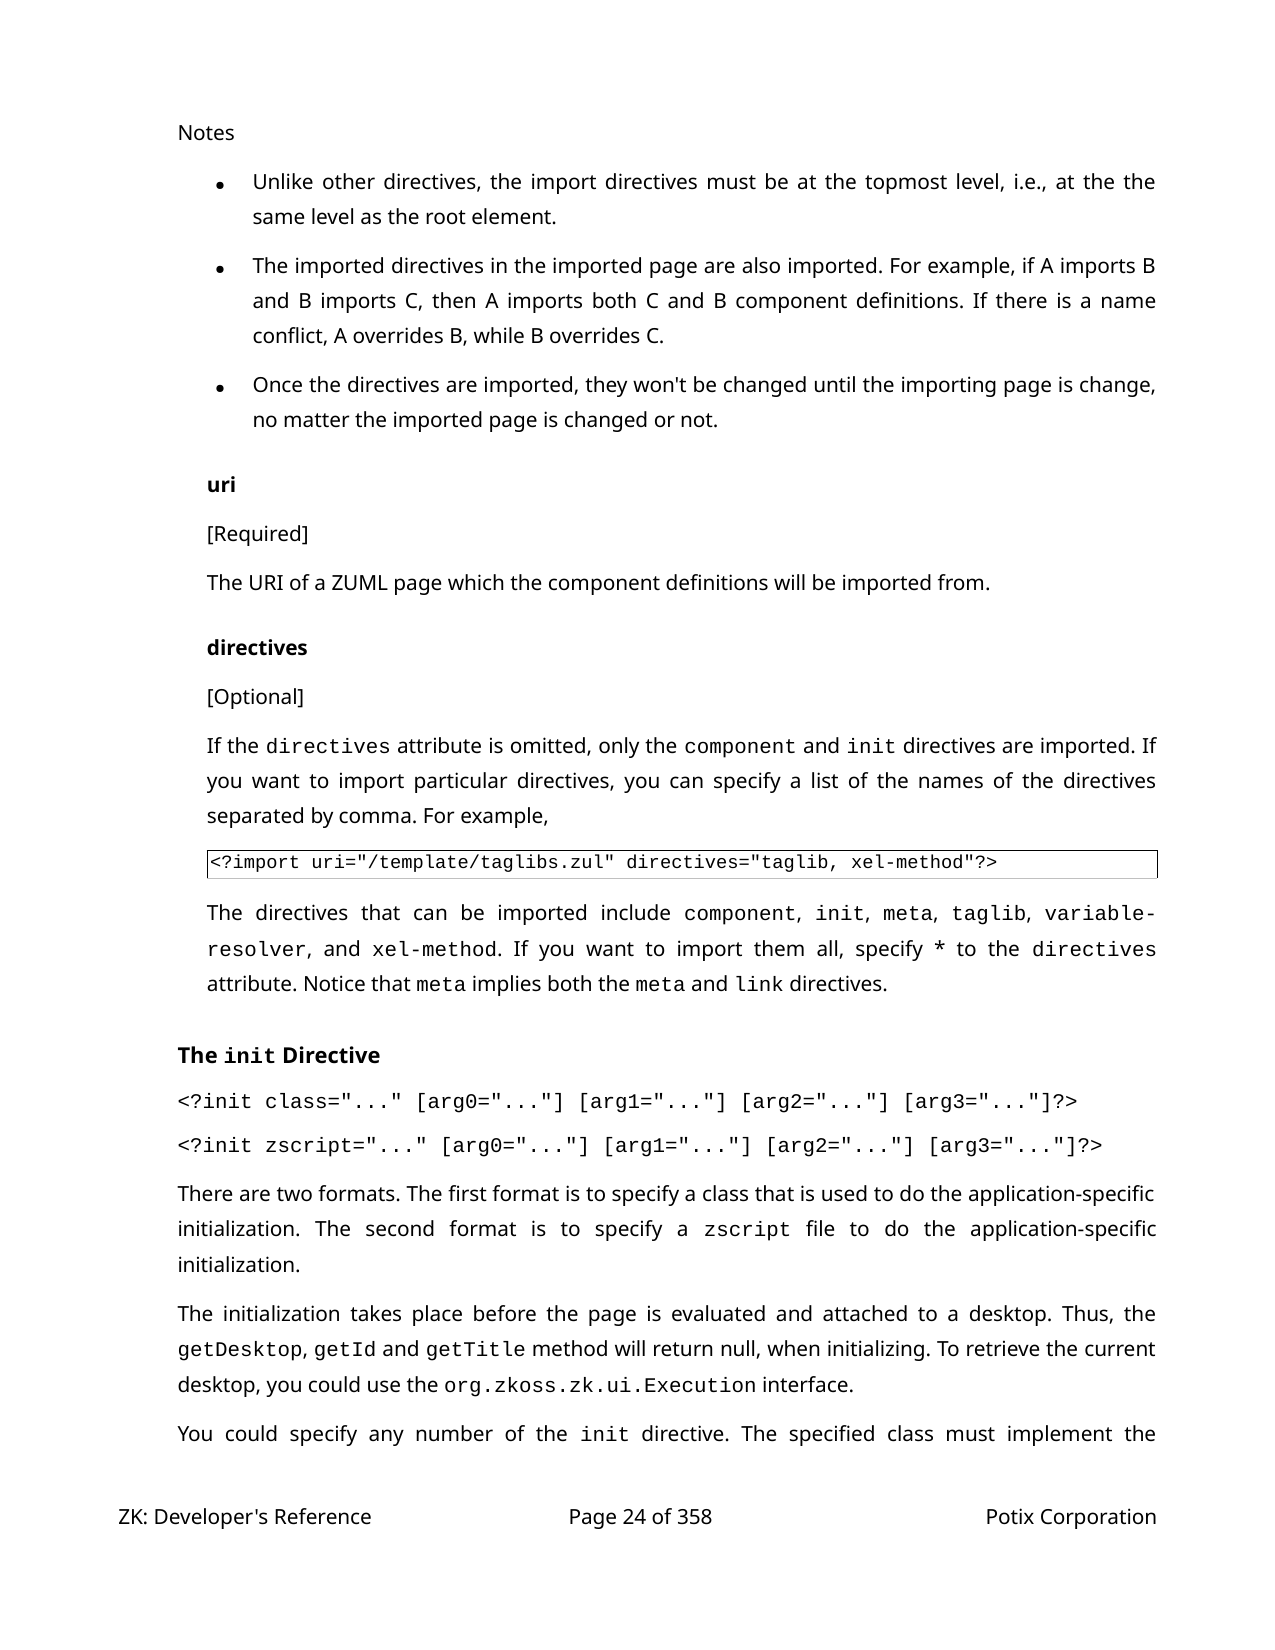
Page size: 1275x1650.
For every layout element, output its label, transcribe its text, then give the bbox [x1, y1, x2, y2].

text The initialization takes place before the page is evaluated and attached to a desktop. Thus, the getDesktop, getId and getTitle method will return null, when initializing. To retrieve the current desktop, you could use the org.zkoss.zk.ui.Execution interface. [177, 1299, 1157, 1398]
list Once the directives are imported, they won't be changed until the importing page is change, no matter the imported page is changed or not. [215, 370, 1157, 434]
text Notes [177, 118, 1157, 146]
text The directives that can be imported include component, init, meta, taglib, variable-resolver, and xel-method. If you want to import them all, specify * to the directives attribute. Notice that meta implies both the meta and link directives. [207, 898, 1157, 998]
text [Optional] [207, 682, 1157, 710]
subtitle directives [207, 633, 1157, 661]
text <?init class="..." [arg0="..."] [arg1="..."] [arg2="..."] [arg3="..."]?> [177, 1091, 1157, 1114]
subtitle The init Directive [177, 1040, 1157, 1070]
list The imported directives in the imported page are also imported. For example, if A imports B and B imports C, then A imports both C and B component definitions. If there is a name conflict, A overrides B, while B overrides C. [215, 251, 1157, 350]
subtitle uri [207, 470, 1157, 499]
list Unlike other directives, the import directives must be at the topmost level, i.e., at the the same level as the root element. [215, 167, 1157, 230]
text <?import uri="/template/taglibs.zul" directives="taglib, xel-method"?> [208, 851, 1157, 878]
text <?init zscript="..." [arg0="..."] [arg1="..."] [arg2="..."] [arg3="..."]?> [177, 1135, 1157, 1159]
text There are two formats. The first format is to specify a class that is used to do the application-specific initialization. The second format is to specify a zscript file to do the application-specific initialization. [177, 1179, 1157, 1278]
text [Required] [207, 519, 1157, 547]
text The URI of a ZUML page which the component definitions will be imported from. [207, 568, 1157, 596]
text You could specify any number of the init directive. The specified class must implement the [177, 1419, 1157, 1447]
text If the directives attribute is omitted, only the component and init directives are imported. If you want to import particular directives, you can specify a list of the names of the directives separated by comma. For example, [207, 731, 1157, 830]
